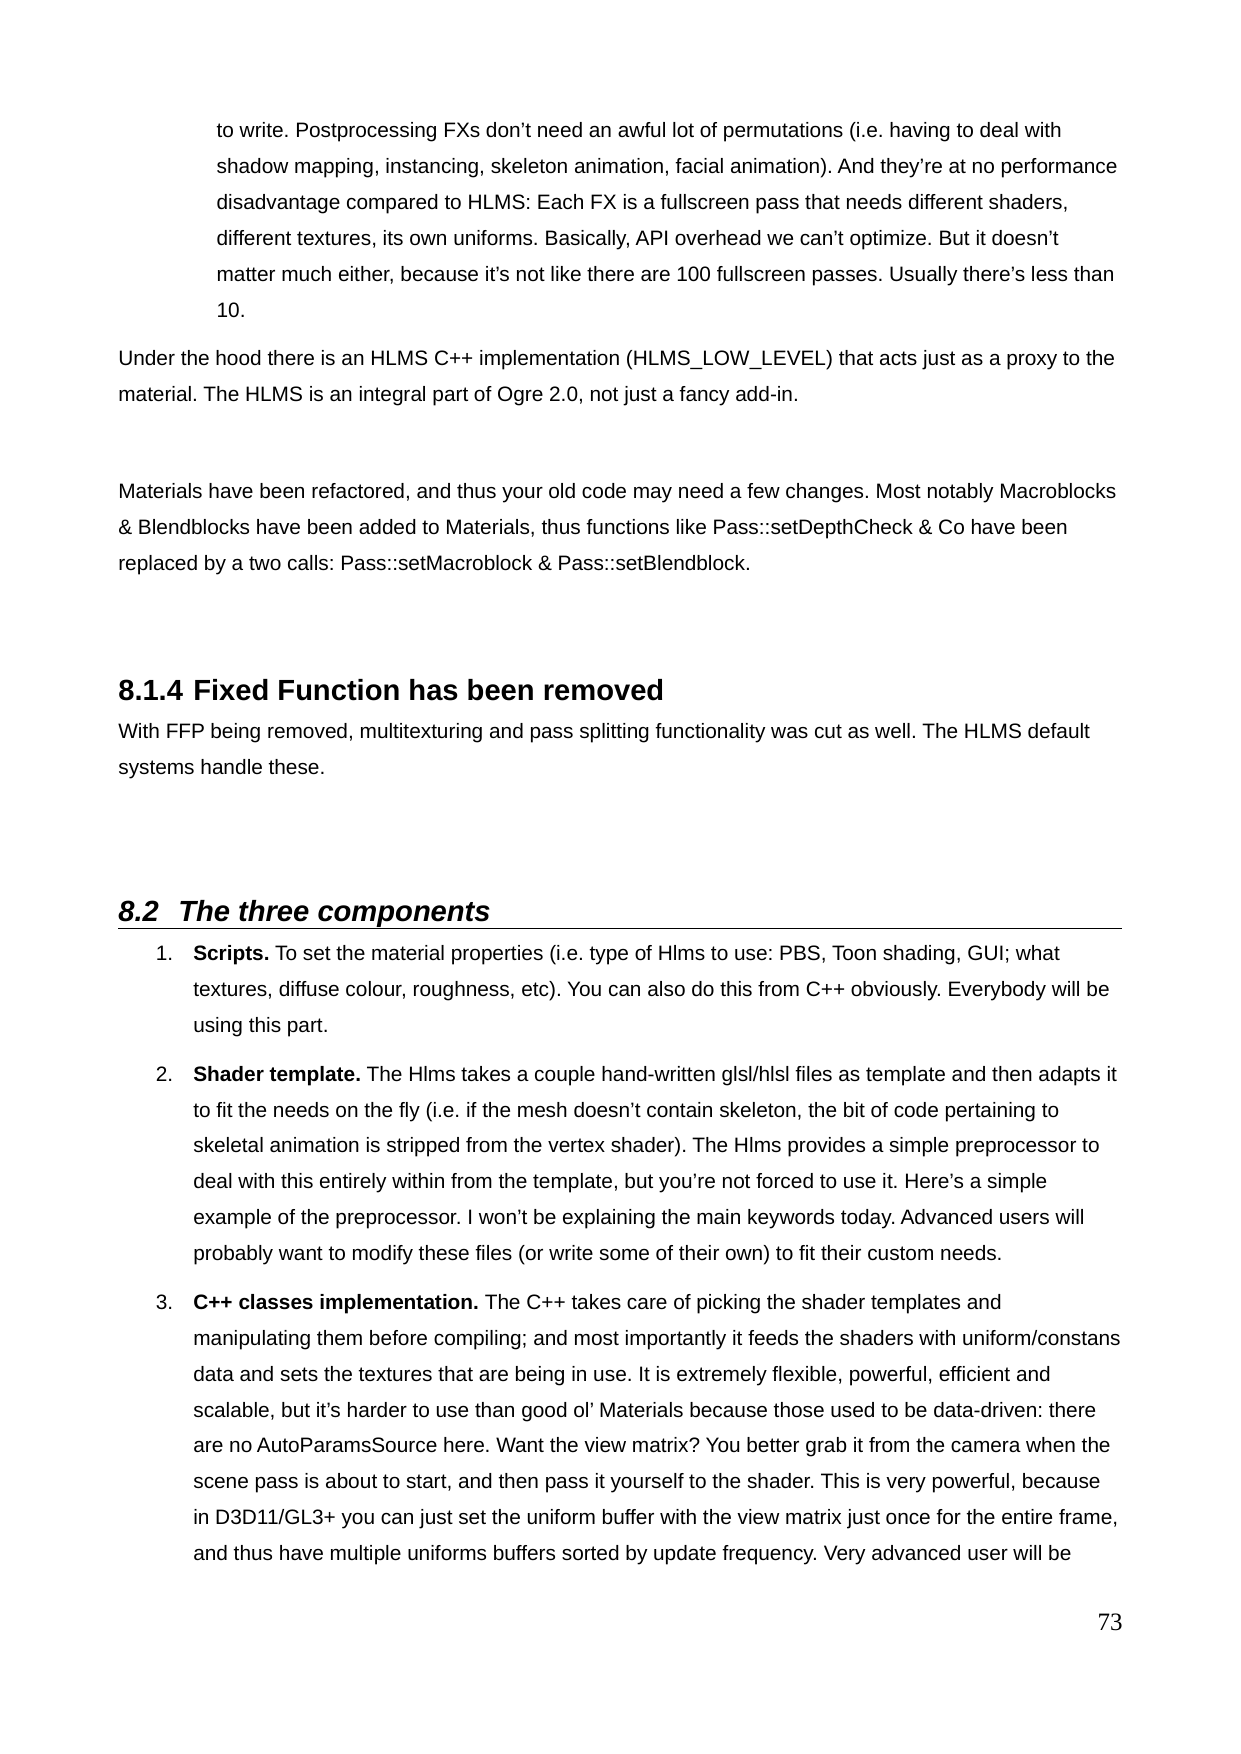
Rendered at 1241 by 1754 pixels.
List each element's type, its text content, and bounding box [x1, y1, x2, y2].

list to write. Postprocessing FXs don’t need an awful lot of permutations (i.e. having to deal with shadow mapping, instancing, skeleton animation, facial animation). And they’re at no performance disadvantage compared to HLMS: Each FX is a fullscreen pass that needs different shaders, different textures, its own uniforms. Basically, API overhead we can’t optimize. But it doesn’t matter much either, because it’s not like there are 100 fullscreen passes. Usually there’s less than 10. [179, 118, 1122, 322]
text Materials have been refactored, and thus your old code may need a few changes. Most notably Macroblocks & Blendblocks have been added to Materials, thus functions like Pass::setDepthCheck & Co have been replaced by a two calls: Pass::setMacroblock & Pass::setBlendblock. [118, 479, 1122, 575]
list Scripts. To set the material properties (i.e. type of Hlms to use: PBS, Toon shading, GUI; what textures, diffuse colour, roughness, etc). You can also do this from C++ obviously. Everybody will be using this part. [156, 941, 1122, 1037]
text Under the hood there is an HLMS C++ implementation (HLMS_LOW_LEVEL) that acts just as a proxy to the material. The HLMS is an integral part of Ogre 2.0, not just a fancy add-in. [118, 346, 1122, 406]
subtitle The three components [118, 894, 1122, 928]
list C++ classes implementation. The C++ takes care of picking the shader templates and manipulating them before compiling; and most importantly it feeds the shaders with uniform/constans data and sets the textures that are being in use. It is extremely flexible, powerful, efficient and scalable, but it’s harder to use than good ol’ Materials because those used to be data-driven: there are no AutoParamsSource here. Want the view matrix? You better grab it from the camera when the scene pass is about to start, and then pass it yourself to the shader. This is very powerful, because in D3D11/GL3+ you can just set the uniform buffer with the view matrix just once for the entire frame, and thus have multiple uniforms buffers sorted by update frequency. Very advanced user will be [156, 1289, 1122, 1565]
list Shader template. The Hlms takes a couple hand-written glsl/hlsl files as template and then adapts it to fit the needs on the fly (i.e. if the mesh doesn’t contain skeleton, the bit of code pertaining to skeletal animation is stripped from the vertex shader). The Hlms provides a simple preprocessor to deal with this entirely within from the template, but you’re not forced to use it. Here’s a simple example of the preprocessor. I won’t be explaining the main keywords today. Advanced users will probably want to modify these files (or write some of their own) to fit their custom needs. [156, 1061, 1122, 1265]
subtitle Fixed Function has been removed [118, 673, 1122, 706]
text With FFP being removed, multitexturing and pass splitting functionality was cut as well. The HLMS default systems handle these. [118, 719, 1122, 779]
